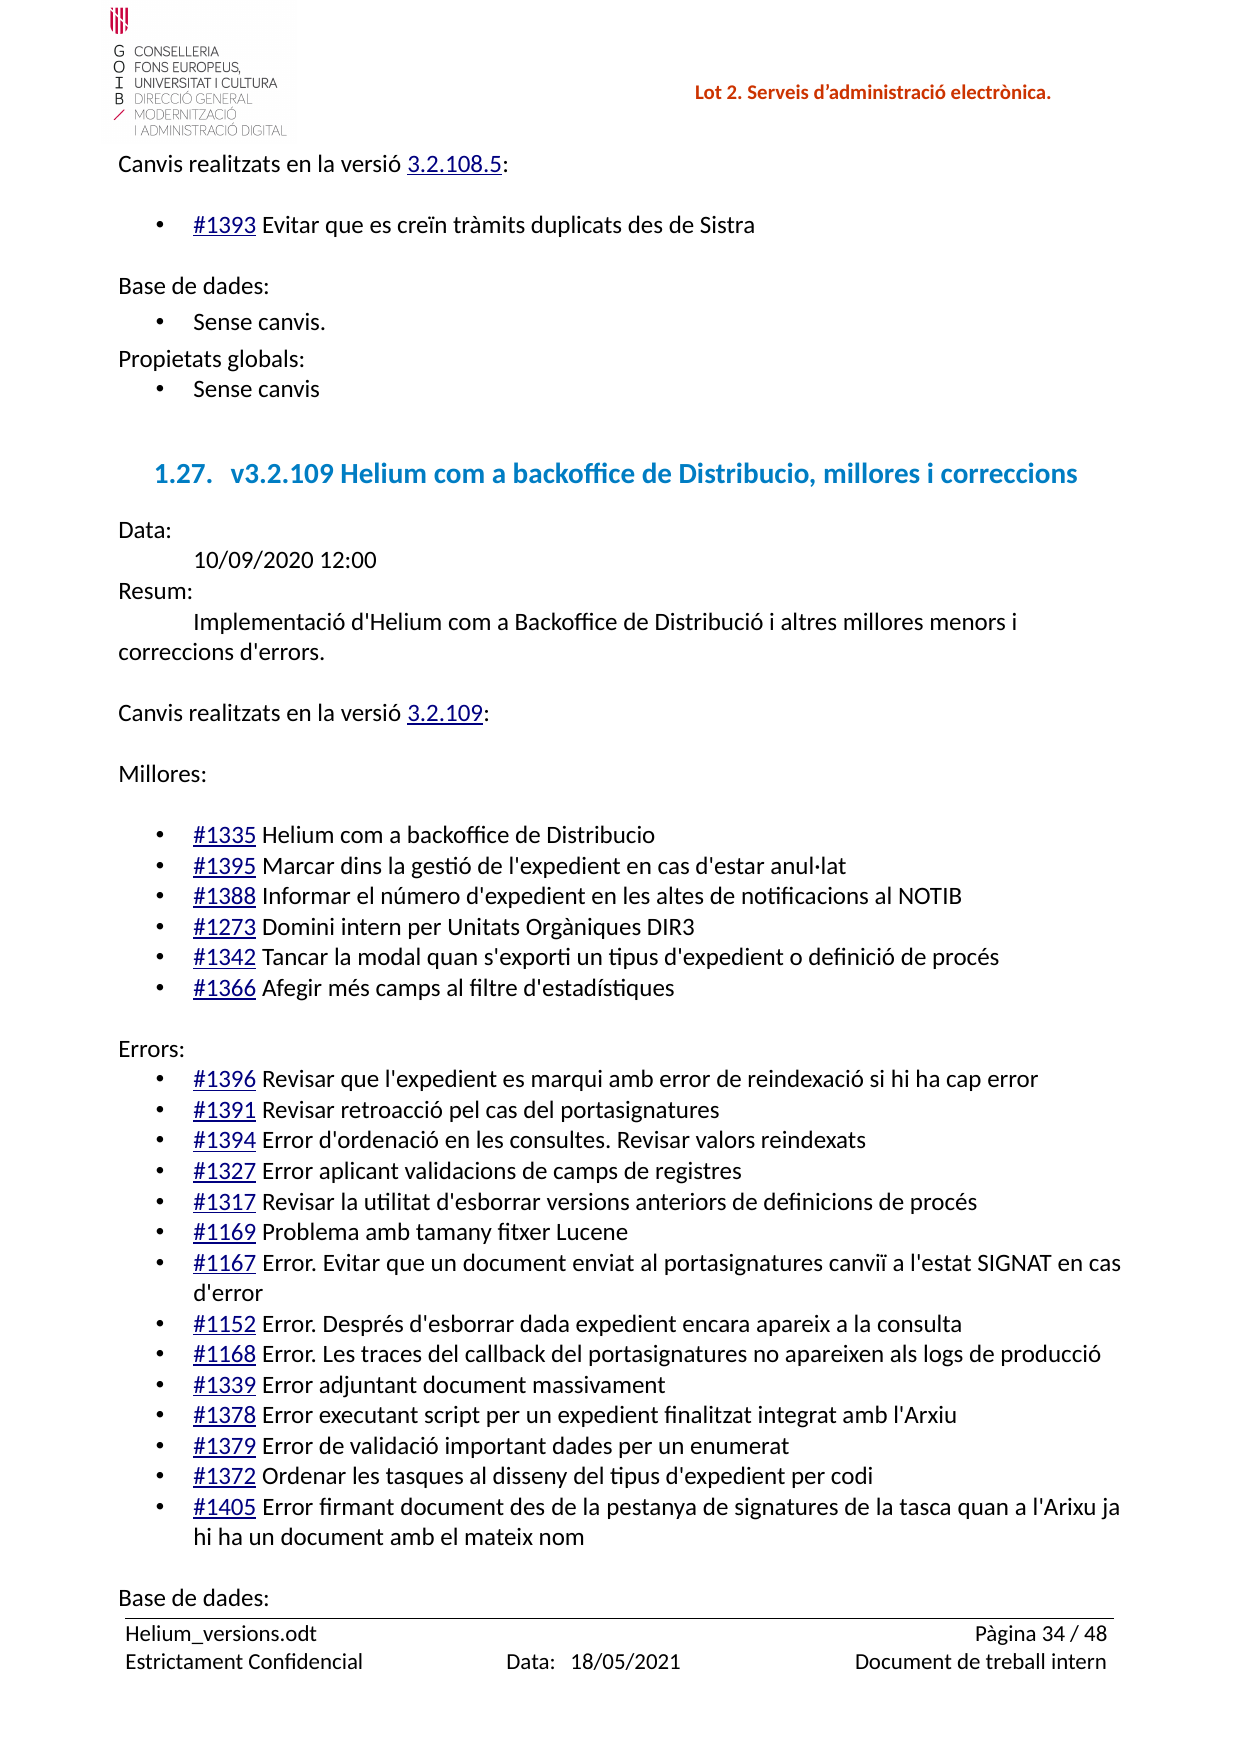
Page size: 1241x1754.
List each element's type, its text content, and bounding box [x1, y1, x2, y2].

list #1379 Error de validació important dades per un enumerat [156, 1430, 1122, 1460]
text Implementació d'Helium com a Backoffice de Distribució i altres millores menors i correccions d'errors. [118, 606, 1122, 667]
list #1366 Afegir més camps al filtre d'estadístiques [156, 972, 1122, 1002]
list #1372 Ordenar les tasques al disseny del tipus d'expedient per codi [156, 1460, 1122, 1491]
list Sense canvis [156, 373, 1122, 404]
text Errors: [118, 1033, 1122, 1063]
list #1169 Problema amb tamany fitxer Lucene [156, 1216, 1122, 1247]
list #1152 Error. Després d'esborrar dada expedient encara apareix a la consulta [156, 1308, 1122, 1338]
list #1339 Error adjuntant document massivament [156, 1369, 1122, 1399]
list #1168 Error. Les traces del callback del portasignatures no apareixen als logs de producció [156, 1338, 1122, 1369]
list #1394 Error d'ordenació en les consultes. Revisar valors reindexats [156, 1124, 1122, 1155]
text Millores: [118, 758, 1122, 789]
list #1342 Tancar la modal quan s'exporti un tipus d'expedient o definició de procés [156, 941, 1122, 972]
list #1335 Helium com a backoffice de Distribucio [156, 819, 1122, 850]
picture [100, 0, 297, 144]
list #1378 Error executant script per un expedient finalitzat integrat amb l'Arxiu [156, 1399, 1122, 1430]
text Propietats globals: [118, 343, 1122, 373]
text Resum: [118, 575, 1122, 606]
text Canvis realitzats en la versió 3.2.109: [118, 697, 1122, 728]
text Data: [118, 514, 1122, 545]
text Canvis realitzats en la versió 3.2.108.5: [118, 148, 1122, 178]
list #1317 Revisar la utilitat d'esborrar versions anteriors de definicions de procés [156, 1186, 1122, 1216]
list #1391 Revisar retroacció pel cas del portasignatures [156, 1094, 1122, 1124]
text Base de dades: [118, 270, 1122, 300]
list #1405 Error firmant document des de la pestanya de signatures de la tasca quan a l'Arixu ja hi ha un document amb el mateix nom [156, 1491, 1122, 1552]
subtitle v3.2.109 Helium com a backoffice de Distribucio, millores i correccions [153, 455, 1122, 491]
text Base de dades: [118, 1582, 1122, 1613]
list #1395 Marcar dins la gestió de l'expedient en cas d'estar anul·lat [156, 850, 1122, 880]
list #1396 Revisar que l'expedient es marqui amb error de reindexació si hi ha cap error [156, 1063, 1122, 1094]
list Sense canvis. [156, 306, 1122, 337]
list #1167 Error. Evitar que un document enviat al portasignatures canviï a l'estat SIGNAT en cas d'error [156, 1247, 1122, 1308]
text 10/09/2020 12:00 [118, 545, 1122, 575]
list #1273 Domini intern per Unitats Orgàniques DIR3 [156, 911, 1122, 941]
list #1393 Evitar que es creïn tràmits duplicats des de Sistra [156, 209, 1122, 239]
list #1327 Error aplicant validacions de camps de registres [156, 1155, 1122, 1186]
list #1388 Informar el número d'expedient en les altes de notificacions al NOTIB [156, 880, 1122, 911]
